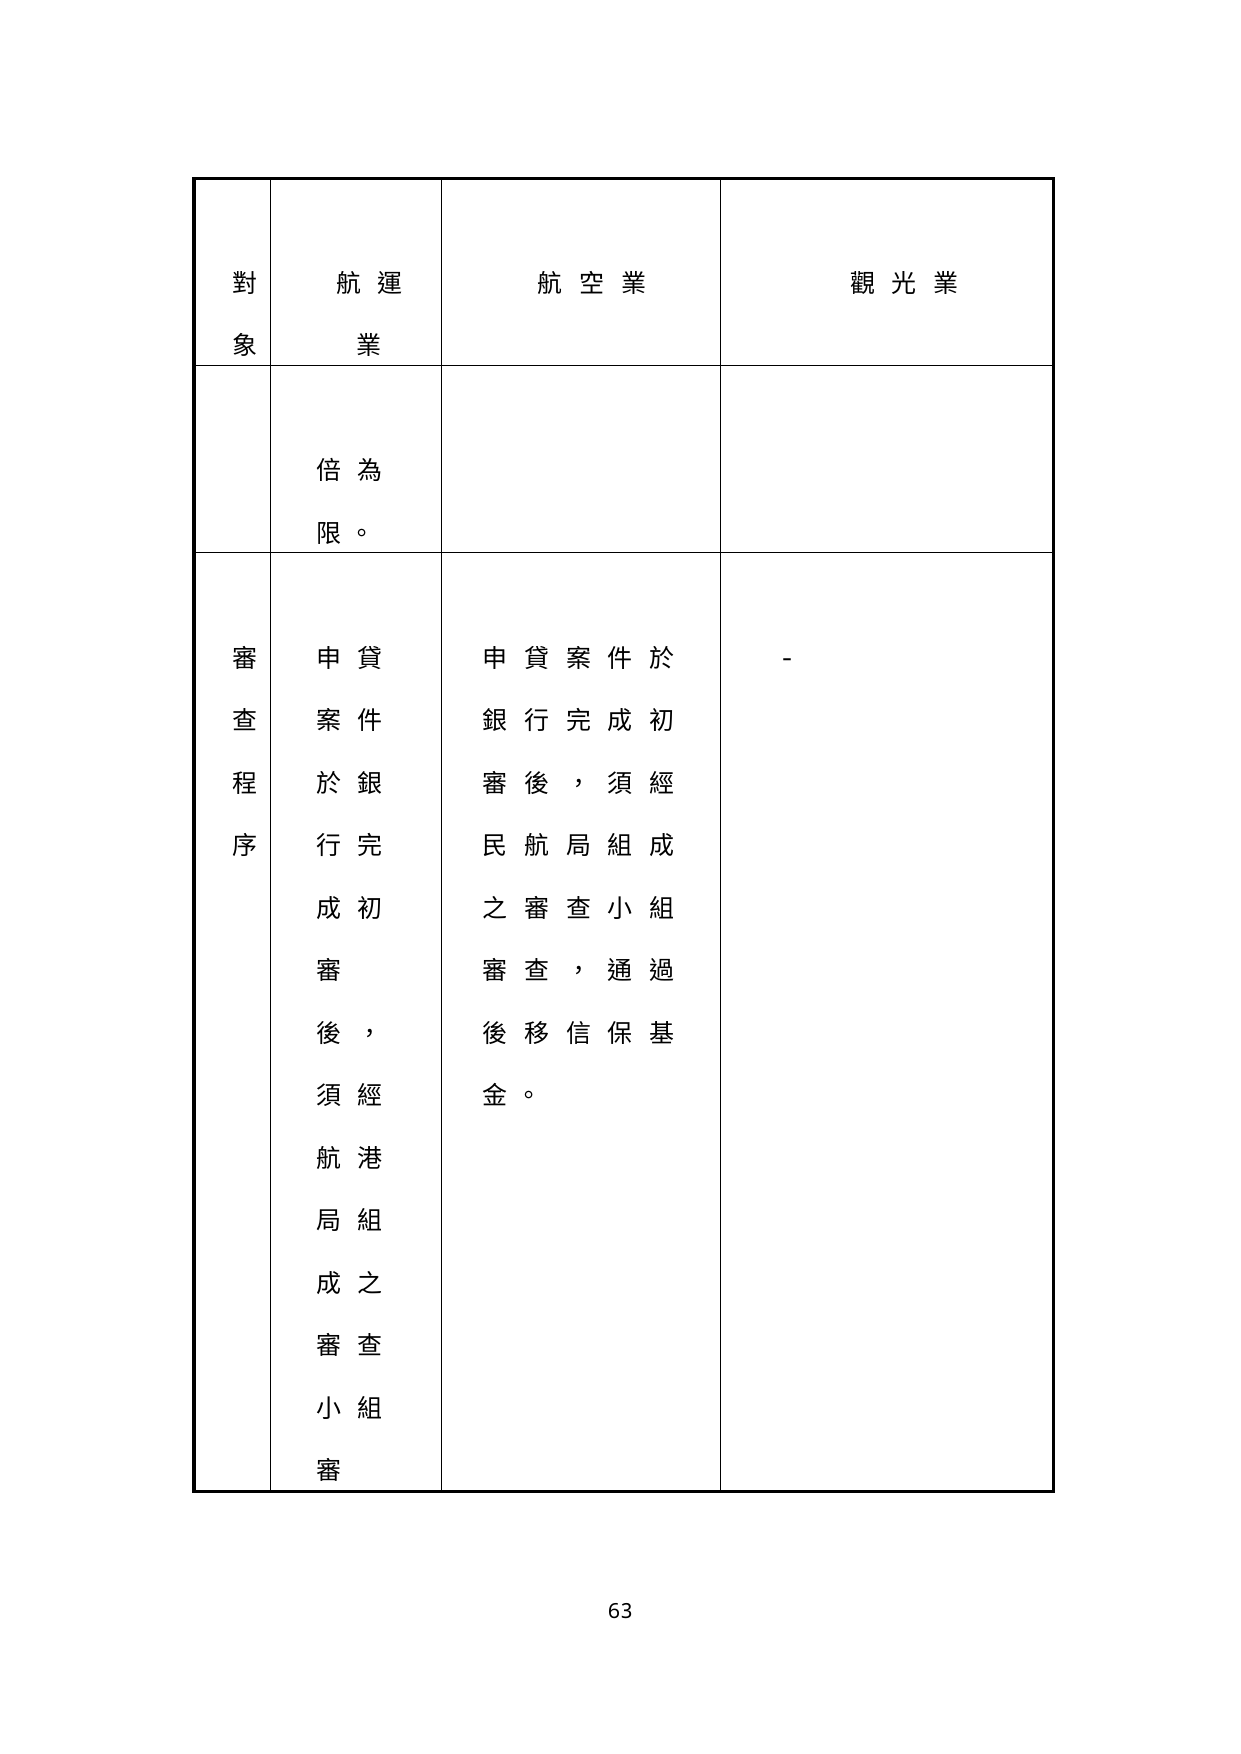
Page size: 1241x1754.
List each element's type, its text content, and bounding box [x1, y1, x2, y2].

table_cell 申貸案件於銀行完成初審後，須經民航局組成之審查小組審查，通過後移信保基金。 [442, 553, 720, 1490]
table_header 觀光業 [721, 180, 1052, 365]
table_cell [721, 366, 1052, 552]
table_cell [196, 366, 270, 552]
table_header 對象 [196, 180, 270, 365]
table_header 航空業 [442, 180, 720, 365]
table_header 航運業 [271, 180, 441, 365]
table_cell - [721, 553, 1052, 1490]
table_cell 審查程序 [196, 553, 270, 1490]
table_cell [442, 366, 720, 552]
table_cell 申貸案件於銀行完成初審後，須經航港局組成之審查小組審 [271, 553, 441, 1490]
table_cell 倍為限。 [271, 366, 441, 552]
